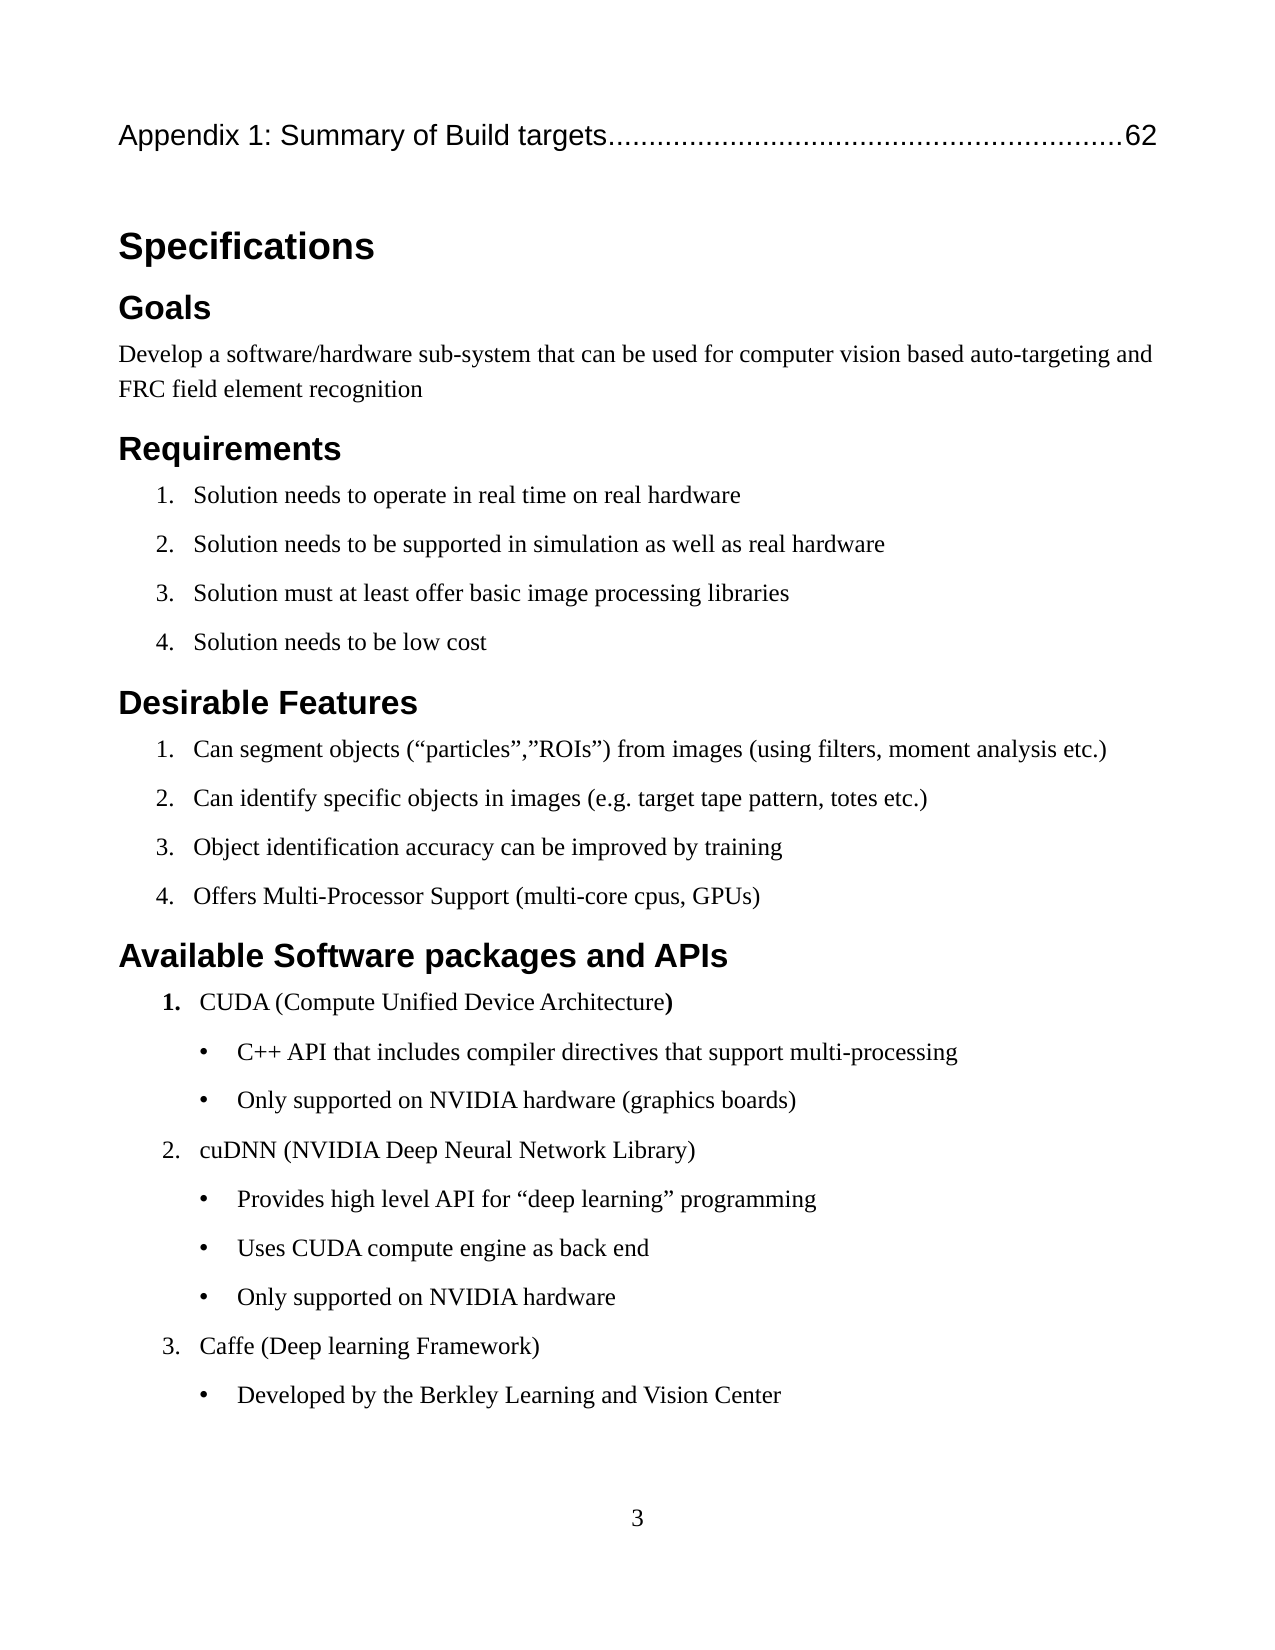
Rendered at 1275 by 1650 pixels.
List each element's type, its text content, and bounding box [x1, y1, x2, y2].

list cuDNN (NVIDIA Deep Neural Network Library) [162, 1135, 1157, 1163]
subtitle Goals [118, 288, 1157, 327]
subtitle Appendix 1: Summary of Build targets 62 [118, 118, 1157, 152]
subtitle Desirable Features [118, 683, 1157, 721]
list Uses CUDA compute engine as back end [199, 1233, 1157, 1262]
list Developed by the Berkley Learning and Vision Center [199, 1380, 1157, 1409]
list Can segment objects (“particles”,”ROIs”) from images (using filters, moment analysis etc.) [156, 734, 1157, 763]
list Object identification accuracy can be improved by training [156, 832, 1157, 861]
subtitle Specifications [118, 224, 1157, 267]
list Caffe (Deep learning Framework) [162, 1331, 1157, 1360]
list Offers Multi-Processor Support (multi-core cpus, GPUs) [156, 881, 1157, 910]
list Can identify specific objects in images (e.g. target tape pattern, totes etc.) [156, 783, 1157, 812]
text Develop a software/hardware sub-system that can be used for computer vision based auto-targeting and FRC field element recognition [118, 339, 1157, 402]
list Solution needs to be supported in simulation as well as real hardware [156, 529, 1157, 558]
list Only supported on NVIDIA hardware [199, 1282, 1157, 1311]
list CUDA (Compute Unified Device Architecture) [162, 987, 1157, 1016]
list Provides high level API for “deep learning” programming [199, 1184, 1157, 1212]
subtitle Available Software packages and APIs [118, 936, 1157, 975]
list Solution needs to operate in real time on real hardware [156, 480, 1157, 509]
list C++ API that includes compiler directives that support multi-processing [199, 1037, 1157, 1065]
list Solution needs to be low cost [156, 627, 1157, 656]
list Only supported on NVIDIA hardware (graphics boards) [199, 1086, 1157, 1114]
list Solution must at least offer basic image processing libraries [156, 578, 1157, 607]
subtitle Requirements [118, 429, 1157, 468]
